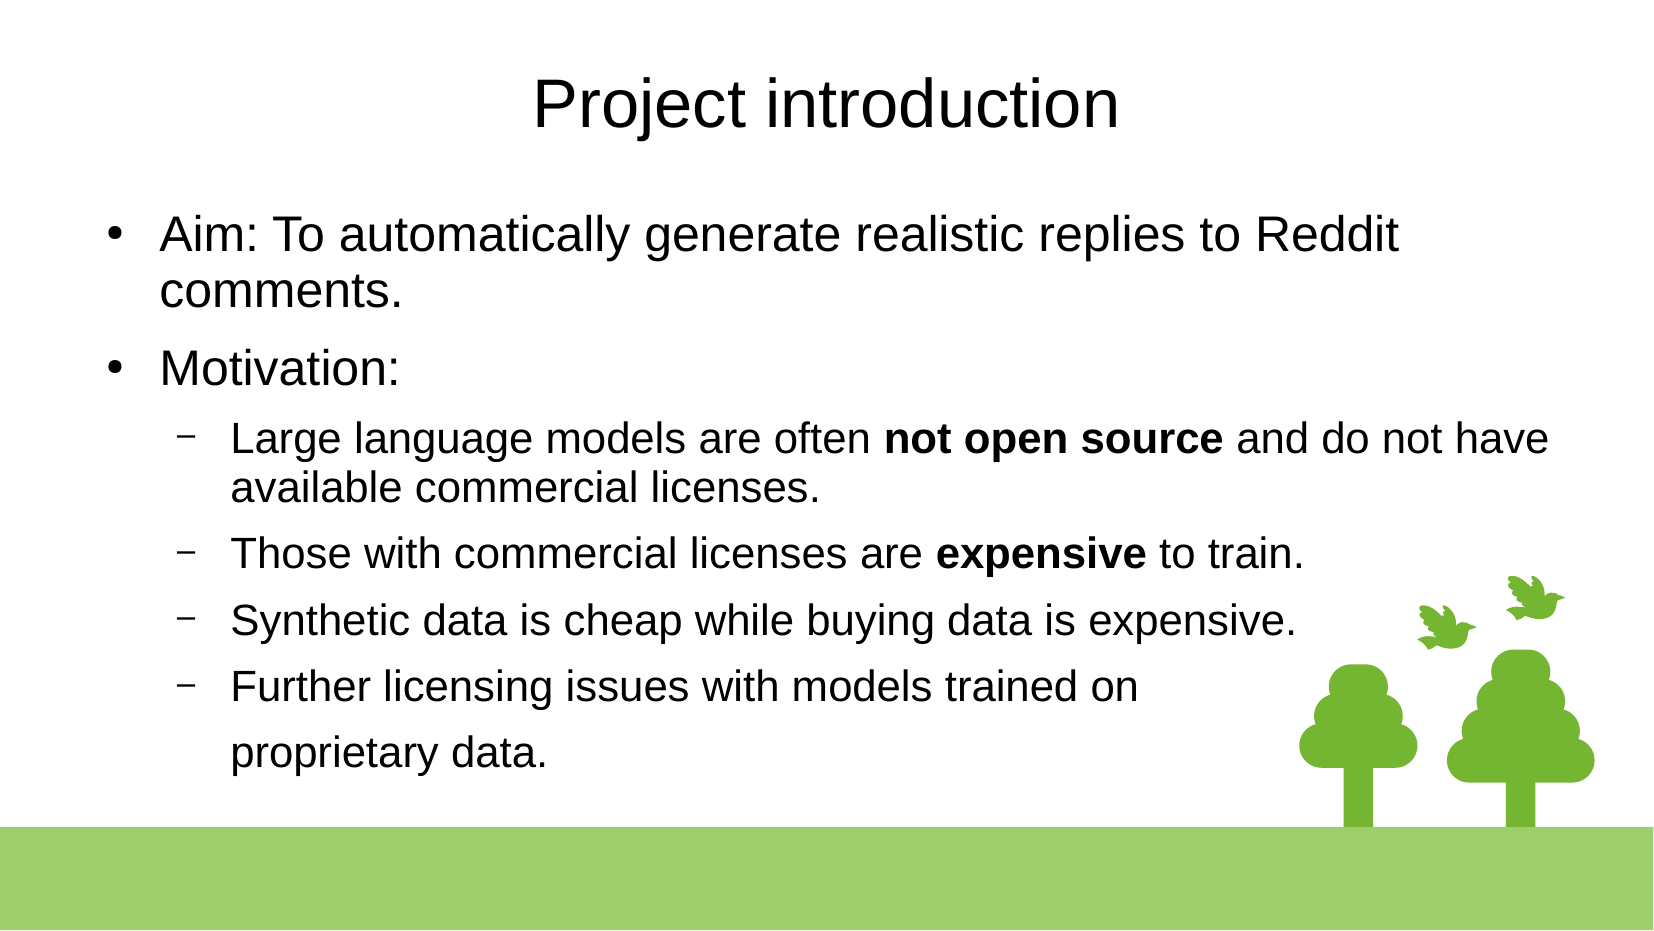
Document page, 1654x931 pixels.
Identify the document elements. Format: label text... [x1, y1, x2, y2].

list Aim: To automatically generate realistic replies to Reddit comments. Motivation: Large language models are often not open source and do not have available commercial licenses. Those with commercial licenses are expensive to train. Synthetic data is cheap while buying data is expensive. Further licensing issues with models trained on proprietary data. [88, 206, 1565, 788]
title Project introduction [88, 29, 1565, 178]
